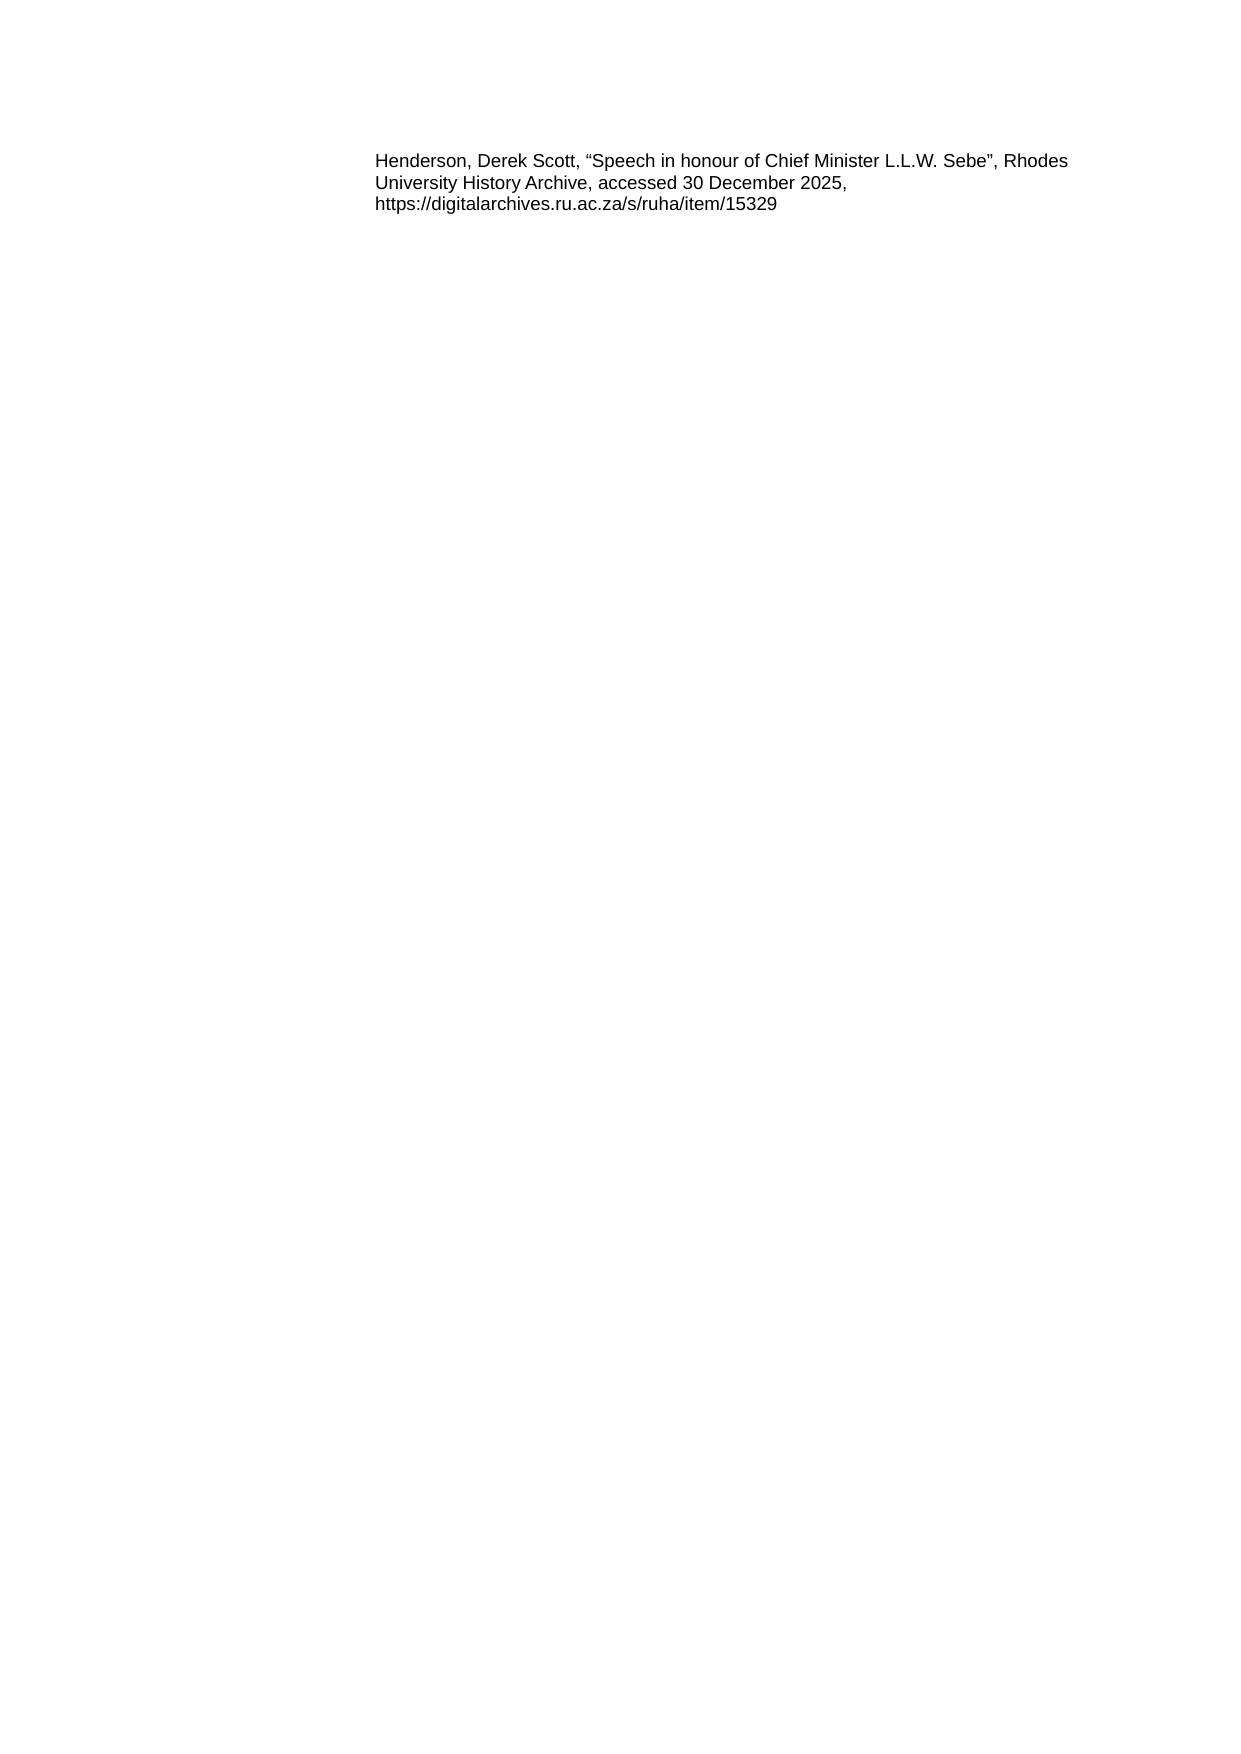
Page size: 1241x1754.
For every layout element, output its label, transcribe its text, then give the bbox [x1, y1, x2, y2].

text Henderson, Derek Scott, “Speech in honour of Chief Minister L.L.W. Sebe”, Rhodes University History Archive, accessed 30 December 2025, https://digitalarchives.ru.ac.za/s/ruha/item/15329 [375, 150, 1090, 215]
